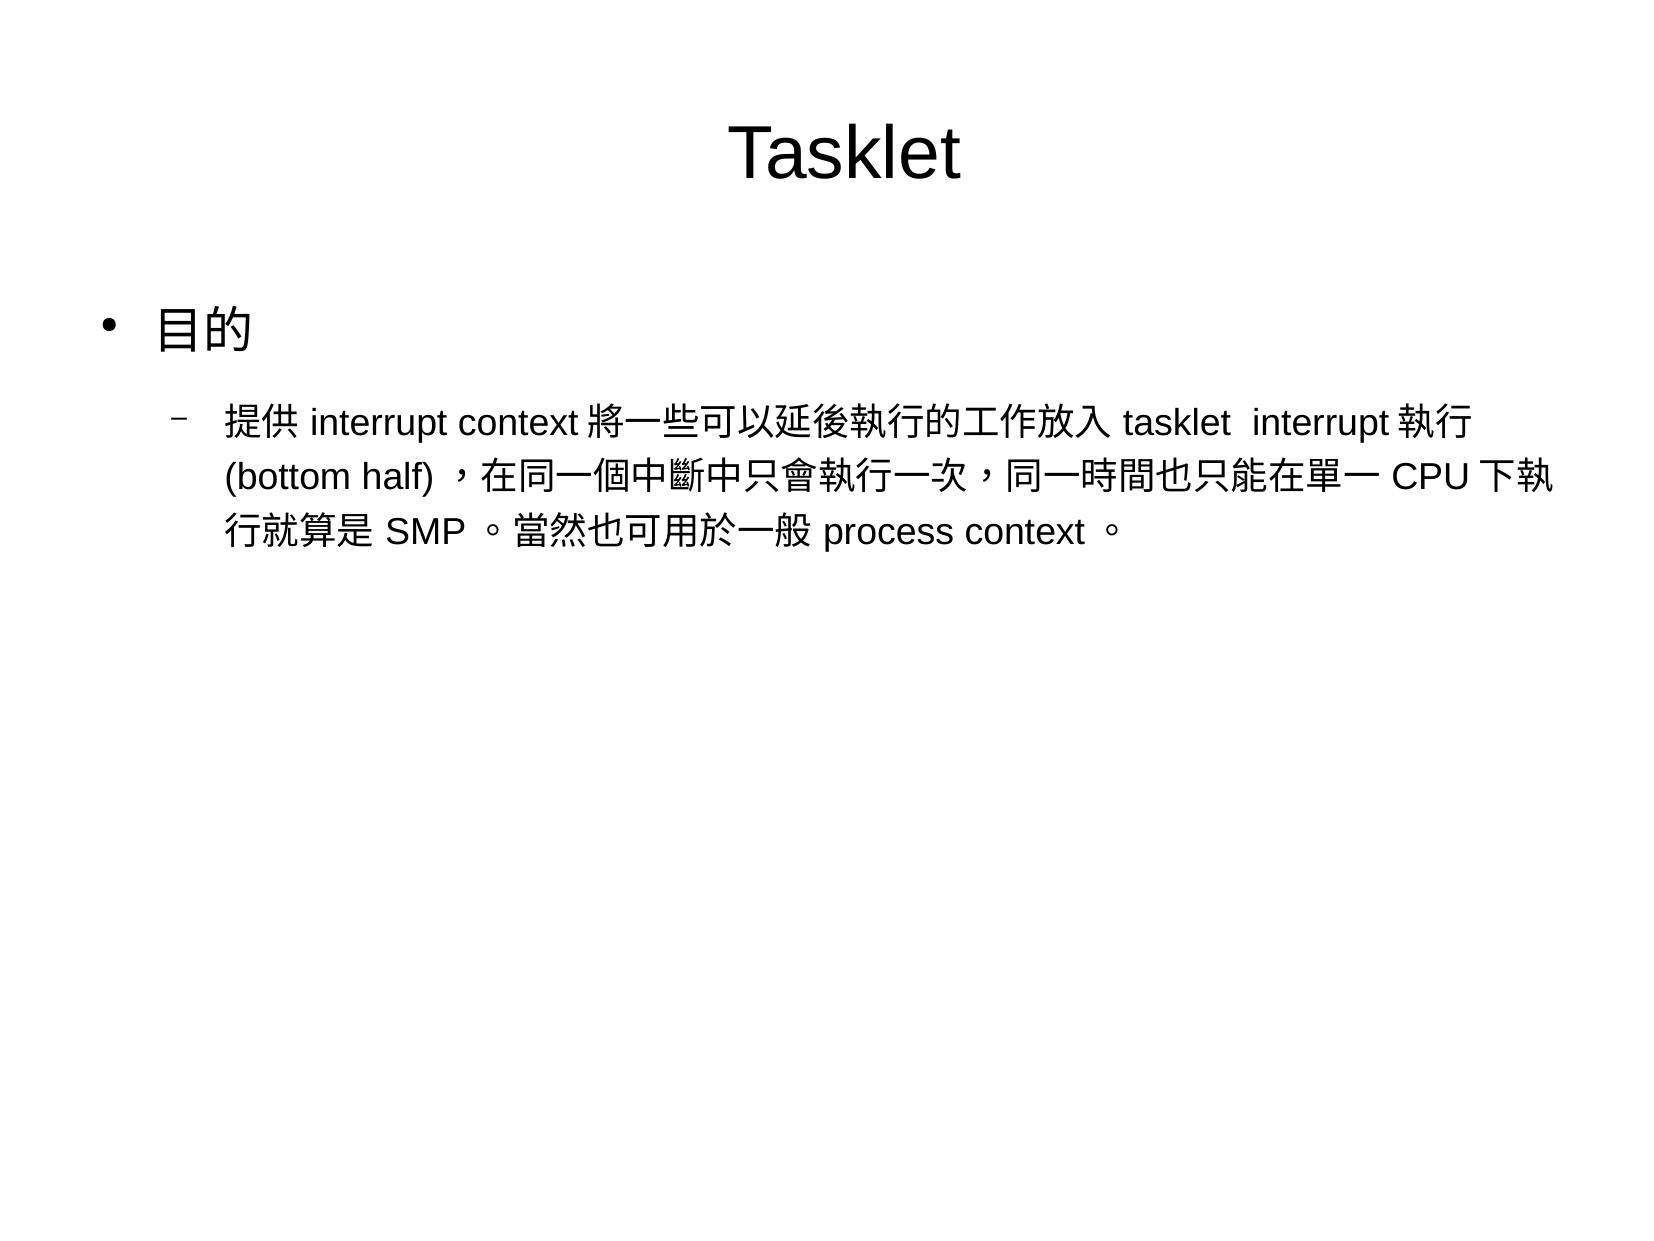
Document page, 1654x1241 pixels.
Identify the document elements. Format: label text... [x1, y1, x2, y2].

list 目的 提供interrupt context將一些可以延後執行的工作放入tasklet interrupt執行(bottom half)，在同一個中斷中只會執行一次，同一時間也只能在單一CPU下執行就算是SMP。當然也可用於一般process context。 [82, 290, 1571, 1010]
title Tasklet [82, 49, 1571, 257]
